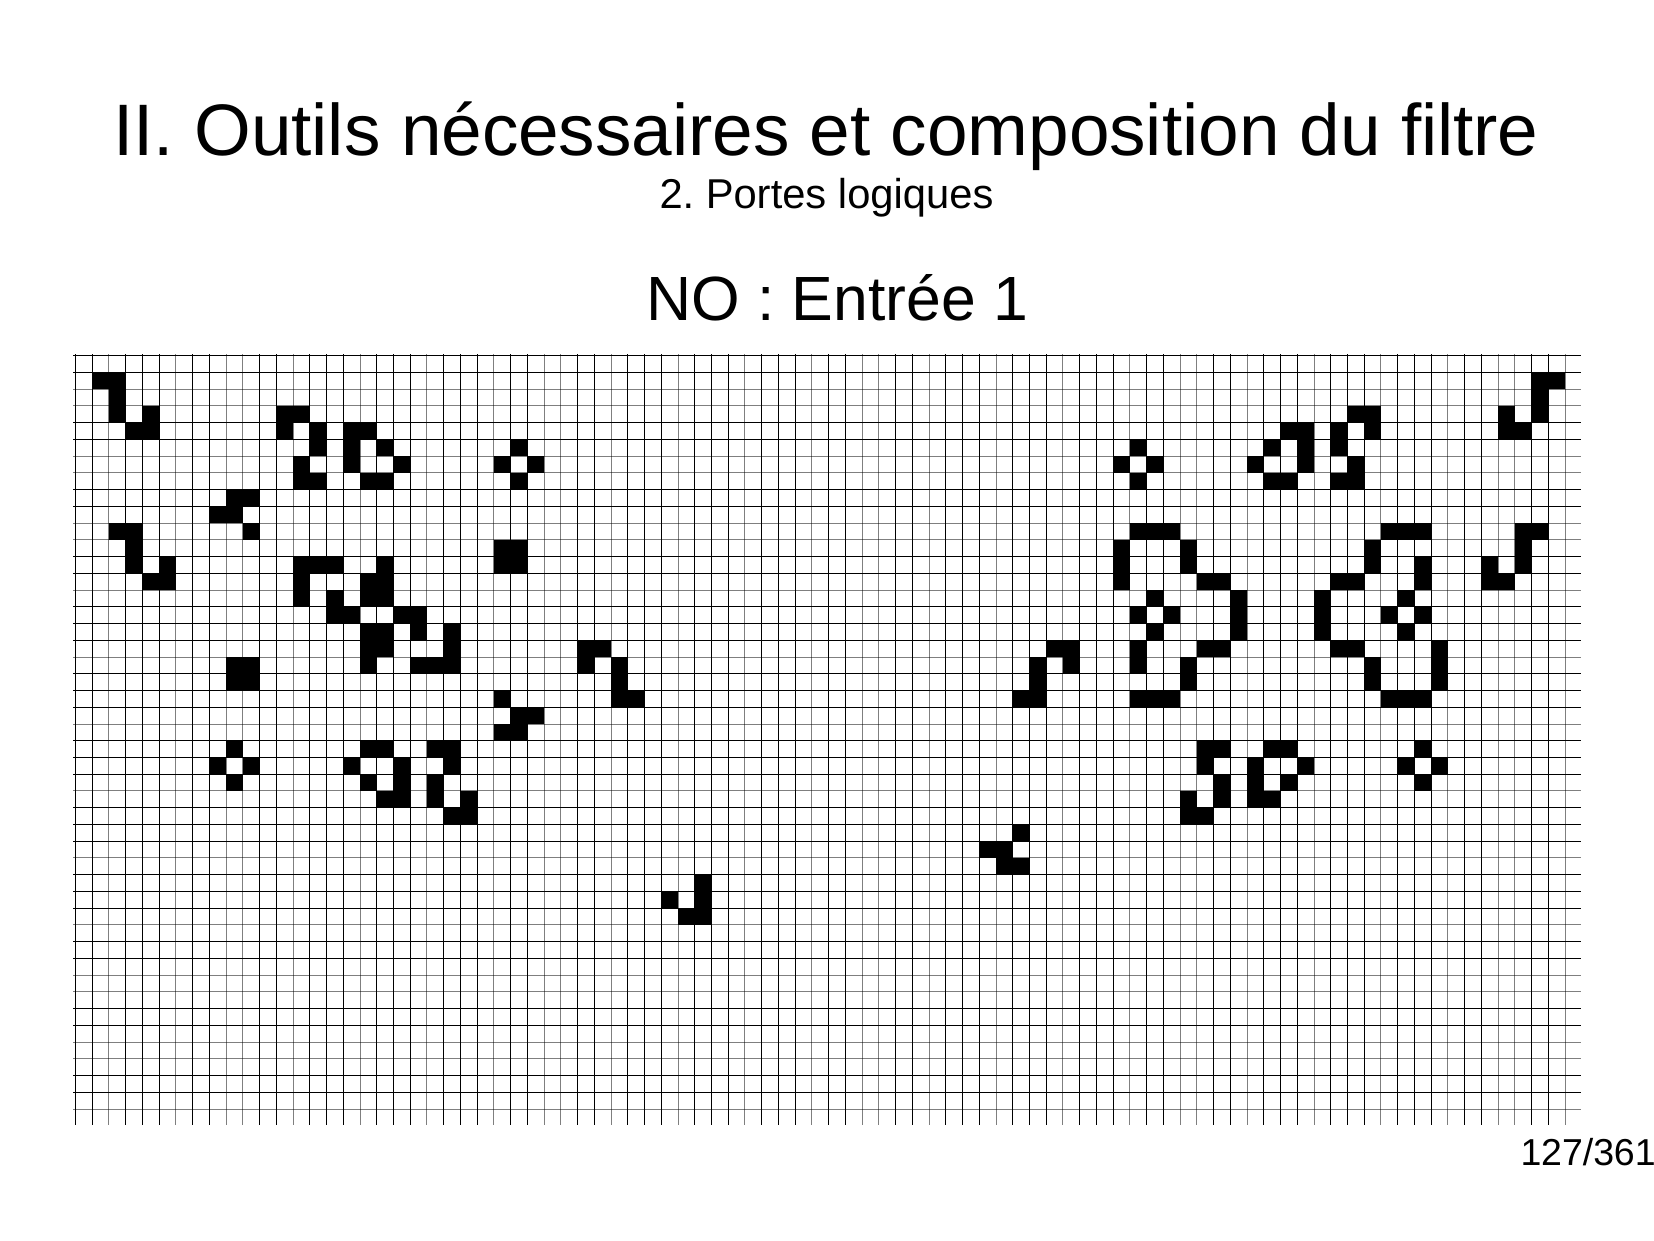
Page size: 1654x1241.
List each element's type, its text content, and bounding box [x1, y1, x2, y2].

text_box <number>/361 [1505, 1124, 1654, 1182]
text_box NO : Entrée 1 [631, 256, 1044, 342]
picture [73, 354, 1581, 1125]
title II. Outils nécessaires et composition du filtre 2. Portes logiques [82, 49, 1571, 257]
